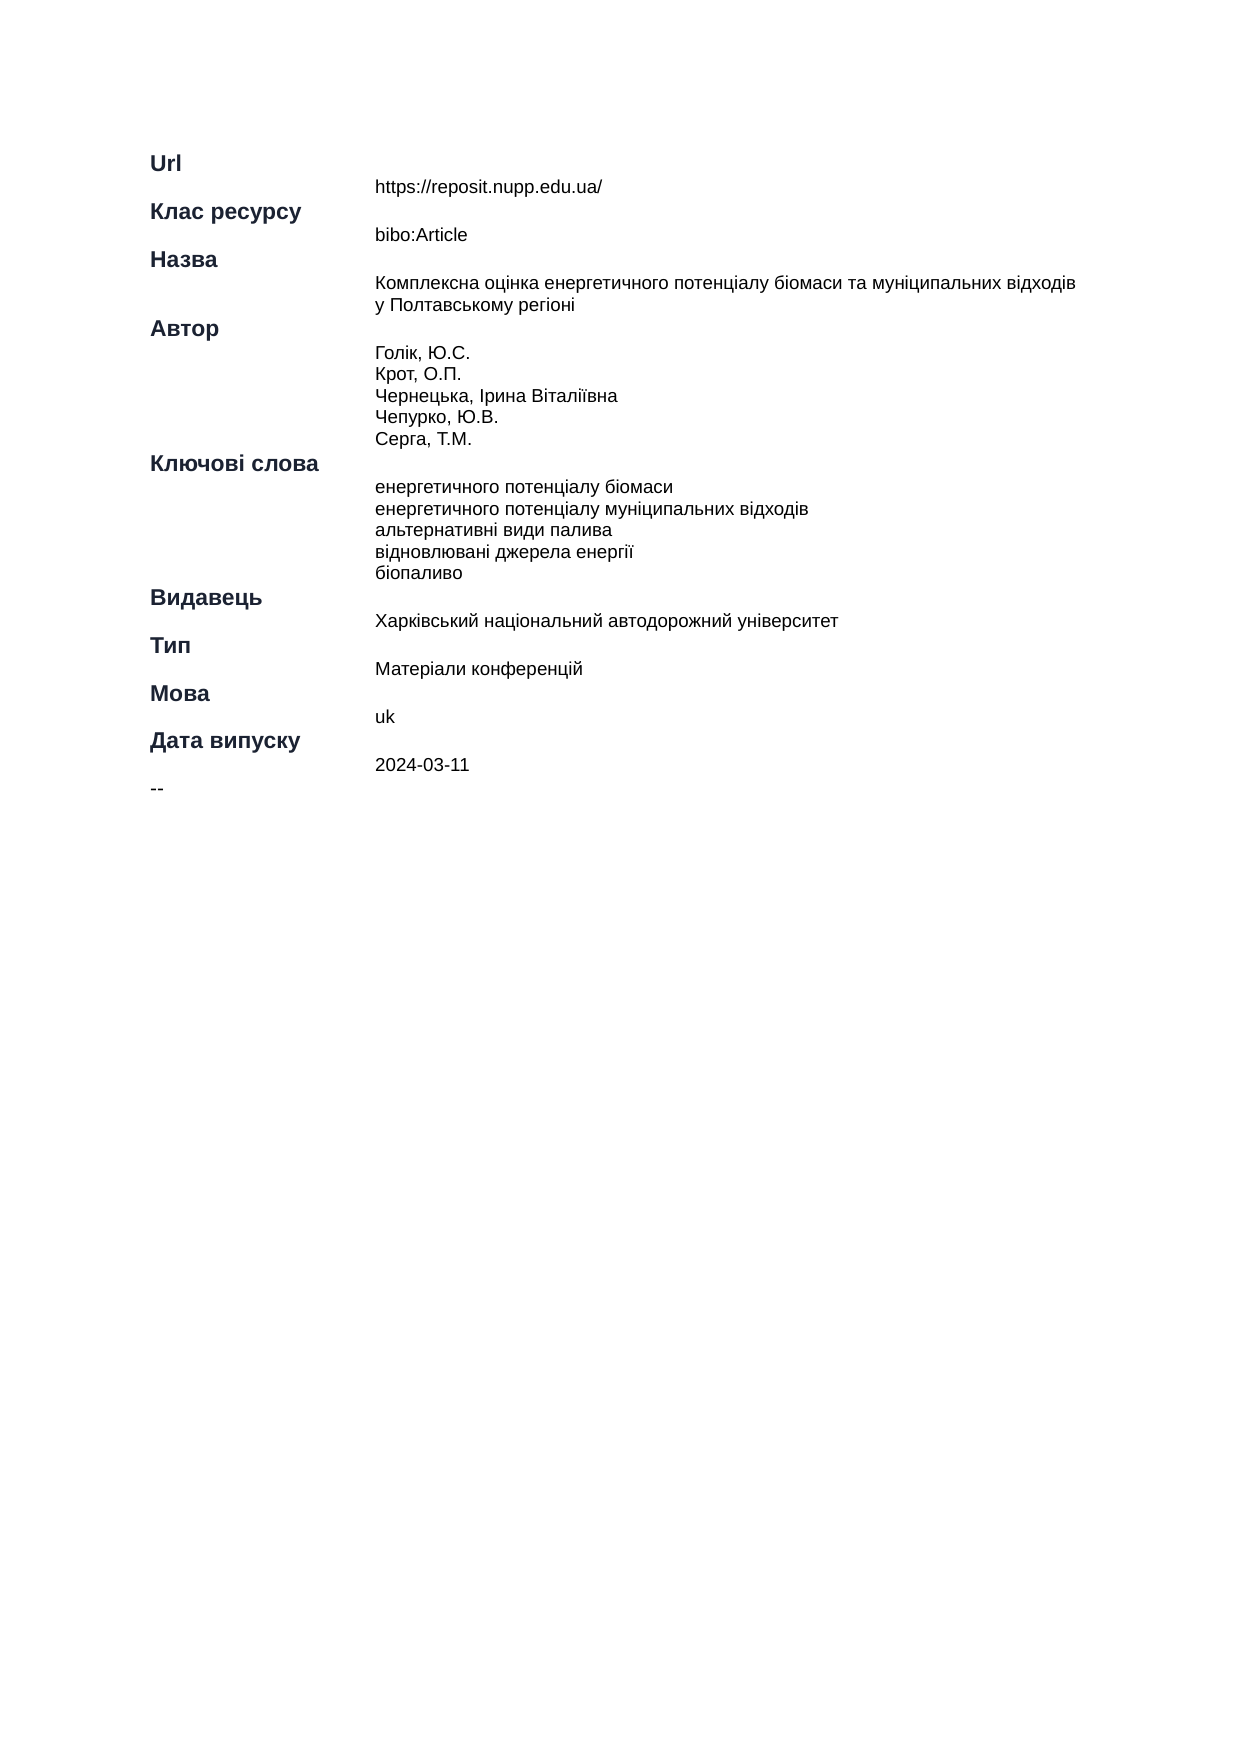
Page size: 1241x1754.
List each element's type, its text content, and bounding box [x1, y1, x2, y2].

text -- [150, 775, 1090, 799]
text Дата випуску [150, 727, 1090, 754]
text альтернативні види палива [375, 519, 1090, 541]
text Видавець [150, 584, 1090, 610]
text відновлювані джерела енергії [375, 541, 1090, 562]
text 2024-03-11 [375, 754, 1090, 775]
text енергетичного потенціалу біомаси [375, 476, 1090, 497]
text Назва [150, 246, 1090, 272]
text Харківський національний автодорожний університет [375, 610, 1090, 632]
text uk [375, 706, 1090, 727]
text Тип [150, 632, 1090, 658]
text Автор [150, 315, 1090, 342]
text Чернецька, Ірина Віталіївна [375, 385, 1090, 406]
text Ключові слова [150, 449, 1090, 476]
text https://reposit.nupp.edu.ua/ [375, 176, 1090, 198]
text Матеріали конференцій [375, 658, 1090, 679]
text Серга, Т.М. [375, 428, 1090, 449]
text Мова [150, 679, 1090, 706]
text Крот, О.П. [375, 363, 1090, 385]
text енергетичного потенціалу муніципальних відходів [375, 497, 1090, 519]
text Клас ресурсу [150, 198, 1090, 224]
text Голік, Ю.С. [375, 342, 1090, 363]
text Комплексна оцінка енергетичного потенціалу біомаси та муніципальних відходів у Полтавському регіоні [375, 272, 1090, 315]
text Url [150, 150, 1090, 176]
text біопаливо [375, 562, 1090, 584]
text Чепурко, Ю.В. [375, 406, 1090, 428]
text bibo:Article [375, 224, 1090, 246]
